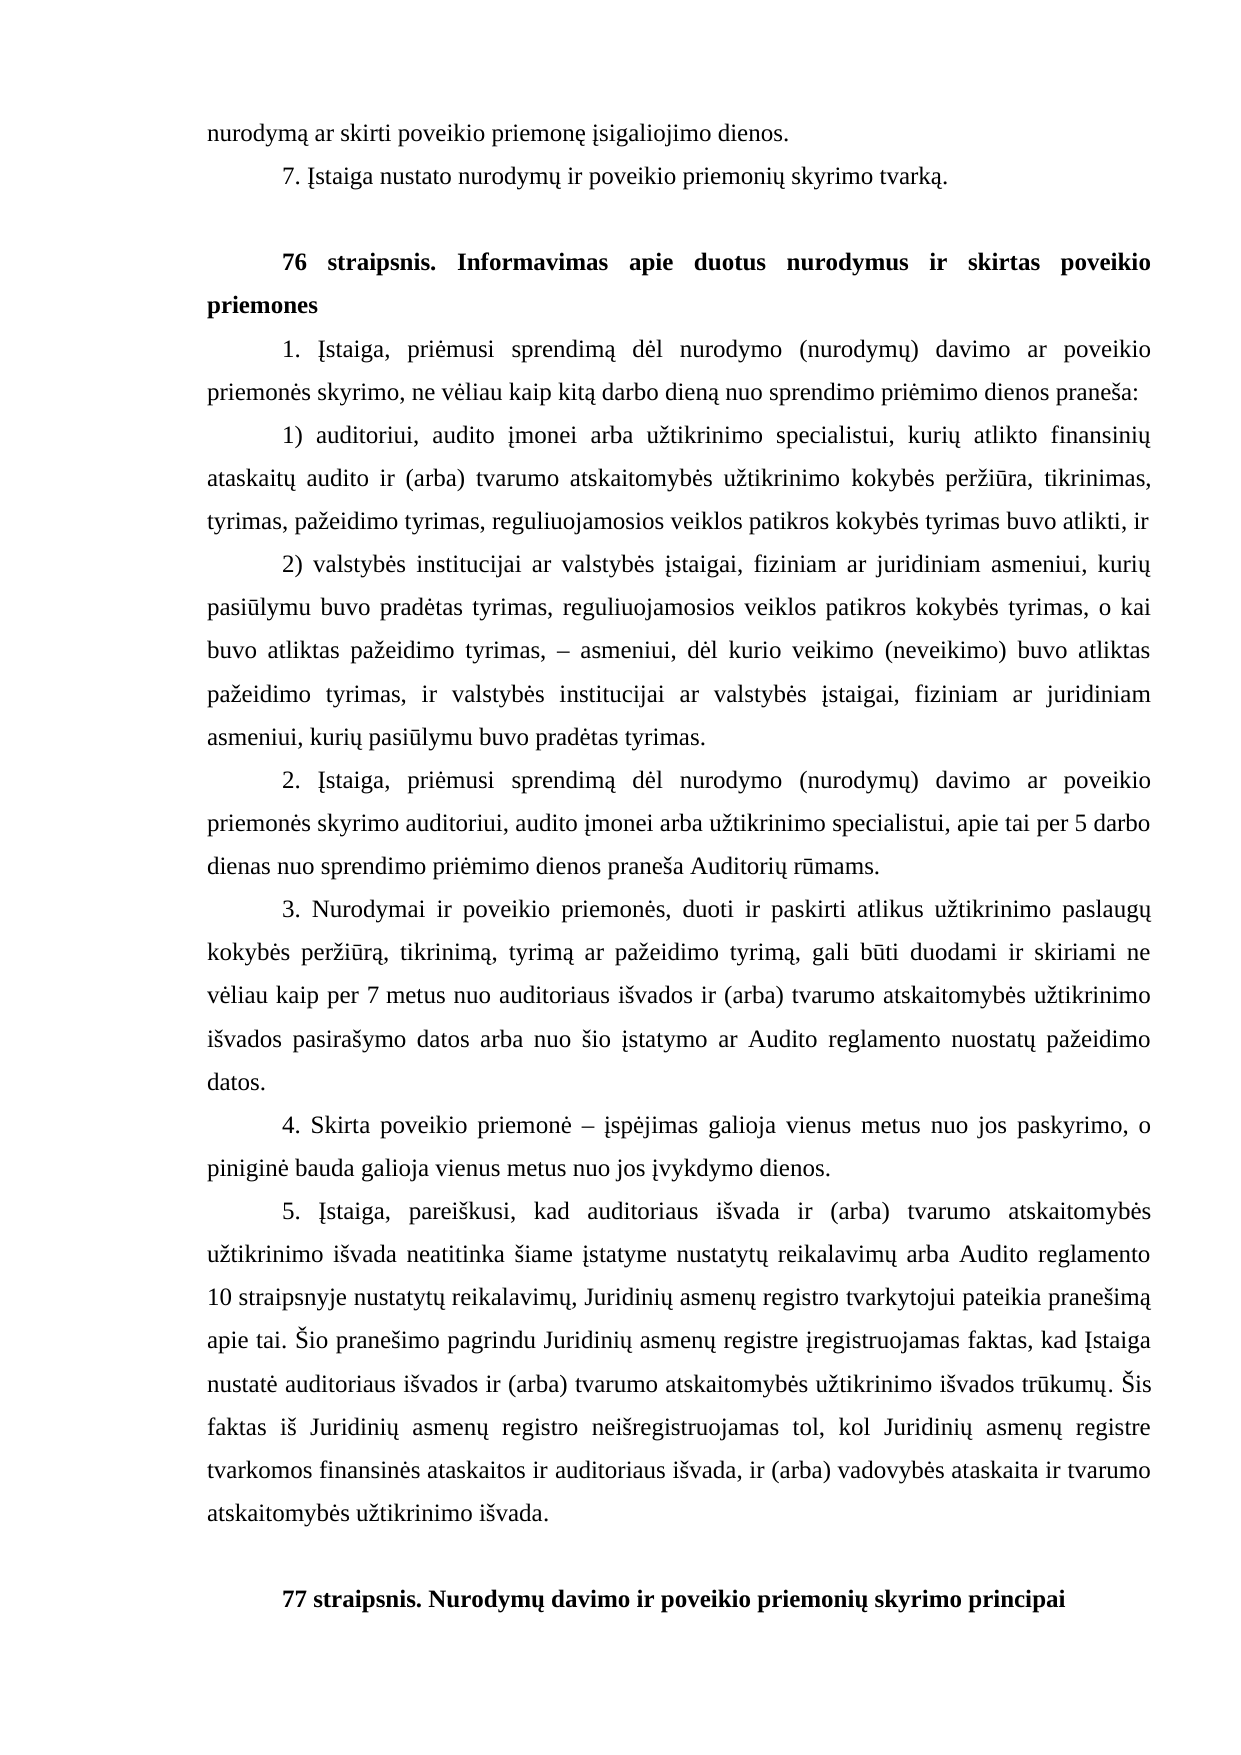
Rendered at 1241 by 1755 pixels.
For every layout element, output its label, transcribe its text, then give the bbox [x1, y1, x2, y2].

text 2. Įstaiga, priėmusi sprendimą dėl nurodymo (nurodymų) davimo ar poveikio priemonės skyrimo auditoriui, audito įmonei arba užtikrinimo specialistui, apie tai per 5 darbo dienas nuo sprendimo priėmimo dienos praneša Auditorių rūmams. [207, 765, 1152, 880]
text 2) valstybės institucijai ar valstybės įstaigai, fiziniam ar juridiniam asmeniui, kurių pasiūlymu buvo pradėtas tyrimas, reguliuojamosios veiklos patikros kokybės tyrimas, o kai buvo atliktas pažeidimo tyrimas, – asmeniui, dėl kurio veikimo (neveikimo) buvo atliktas pažeidimo tyrimas, ir valstybės institucijai ar valstybės įstaigai, fiziniam ar juridiniam asmeniui, kurių pasiūlymu buvo pradėtas tyrimas. [207, 549, 1152, 751]
text 1. Įstaiga, priėmusi sprendimą dėl nurodymo (nurodymų) davimo ar poveikio priemonės skyrimo, ne vėliau kaip kitą darbo dieną nuo sprendimo priėmimo dienos praneša: [207, 334, 1152, 406]
text 76 straipsnis. Informavimas apie duotus nurodymus ir skirtas poveikio priemones [207, 247, 1152, 319]
text 4. Skirta poveikio priemonė – įspėjimas galioja vienus metus nuo jos paskyrimo, o piniginė bauda galioja vienus metus nuo jos įvykdymo dienos. [207, 1110, 1152, 1182]
text nurodymą ar skirti poveikio priemonę įsigaliojimo dienos. [207, 118, 1152, 147]
text 77 straipsnis. Nurodymų davimo ir poveikio priemonių skyrimo principai [207, 1584, 1152, 1613]
text 7. Įstaiga nustato nurodymų ir poveikio priemonių skyrimo tvarką. [207, 161, 1152, 190]
text 1) auditoriui, audito įmonei arba užtikrinimo specialistui, kurių atlikto finansinių ataskaitų audito ir (arba) tvarumo atskaitomybės užtikrinimo kokybės peržiūra, tikrinimas, tyrimas, pažeidimo tyrimas, reguliuojamosios veiklos patikros kokybės tyrimas buvo atlikti, ir [207, 420, 1152, 535]
text 5. Įstaiga, pareiškusi, kad auditoriaus išvada ir (arba) tvarumo atskaitomybės užtikrinimo išvada neatitinka šiame įstatyme nustatytų reikalavimų arba Audito reglamento 10 straipsnyje nustatytų reikalavimų, Juridinių asmenų registro tvarkytojui pateikia pranešimą apie tai. Šio pranešimo pagrindu Juridinių asmenų registre įregistruojamas faktas, kad Įstaiga nustatė auditoriaus išvados ir (arba) tvarumo atskaitomybės užtikrinimo išvados trūkumų. Šis faktas iš Juridinių asmenų registro neišregistruojamas tol, kol Juridinių asmenų registre tvarkomos finansinės ataskaitos ir auditoriaus išvada, ir (arba) vadovybės ataskaita ir tvarumo atskaitomybės užtikrinimo išvada. [207, 1196, 1152, 1527]
text 3. Nurodymai ir poveikio priemonės, duoti ir paskirti atlikus užtikrinimo paslaugų kokybės peržiūrą, tikrinimą, tyrimą ar pažeidimo tyrimą, gali būti duodami ir skiriami ne vėliau kaip per 7 metus nuo auditoriaus išvados ir (arba) tvarumo atskaitomybės užtikrinimo išvados pasirašymo datos arba nuo šio įstatymo ar Audito reglamento nuostatų pažeidimo datos. [207, 894, 1152, 1096]
